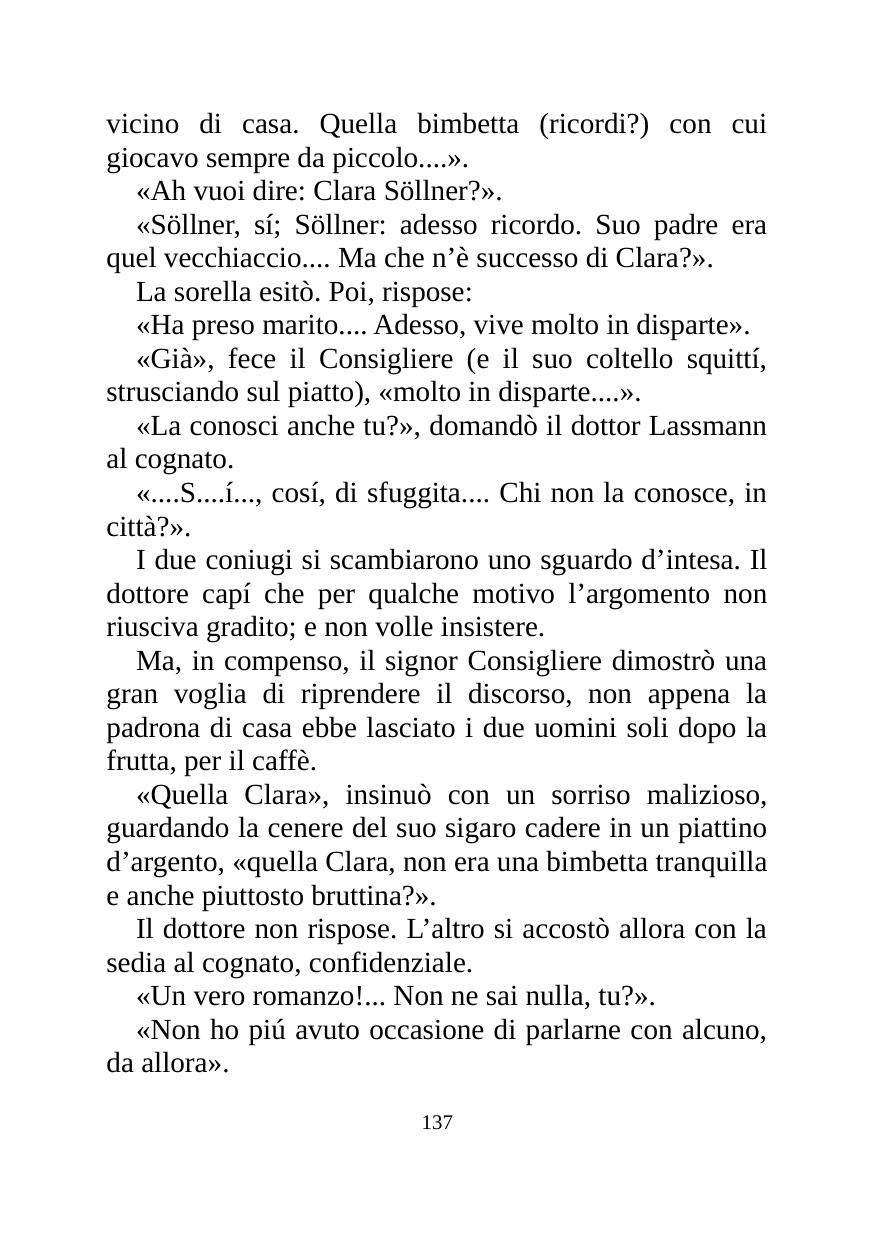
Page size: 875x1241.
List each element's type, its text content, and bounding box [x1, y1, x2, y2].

text «....S....í..., cosí, di sfuggita.... Chi non la conosce, in città?». [106, 475, 768, 542]
text «Quella Clara», insinuò con un sorriso malizioso, guardando la cenere del suo sigaro cadere in un piattino d’argento, «quella Clara, non era una bimbetta tranquilla e anche piuttosto bruttina?». [106, 777, 768, 911]
text «La conosci anche tu?», domandò il dottor Lassmann al cognato. [106, 408, 768, 475]
text «Già», fece il Consigliere (e il suo coltello squittí, strusciando sul piatto), «molto in disparte....». [106, 341, 768, 408]
text «Söllner, sí; Söllner: adesso ricordo. Suo padre era quel vecchiaccio.... Ma che n’è successo di Clara?». [106, 207, 768, 274]
text Ma, in compenso, il signor Consigliere dimostrò una gran voglia di riprendere il discorso, non appena la padrona di casa ebbe lasciato i due uomini soli dopo la frutta, per il caffè. [106, 643, 768, 777]
text «Ah vuoi dire: Clara Söllner?». [106, 173, 768, 207]
text Il dottore non rispose. L’altro si accostò allora con la sedia al cognato, confidenziale. [106, 911, 768, 978]
text La sorella esitò. Poi, rispose: [106, 274, 768, 307]
text I due coniugi si scambiarono uno sguardo d’intesa. Il dottore capí che per qualche motivo l’argomento non riusciva gradito; e non volle insistere. [106, 542, 768, 643]
text «Un vero romanzo!... Non ne sai nulla, tu?». [106, 978, 768, 1012]
text «Ha preso marito.... Adesso, vive molto in disparte». [106, 307, 768, 341]
text «Non ho piú avuto occasione di parlarne con alcuno, da allora». [106, 1012, 768, 1079]
text vicino di casa. Quella bimbetta (ricordi?) con cui giocavo sempre da piccolo....». [106, 106, 768, 173]
